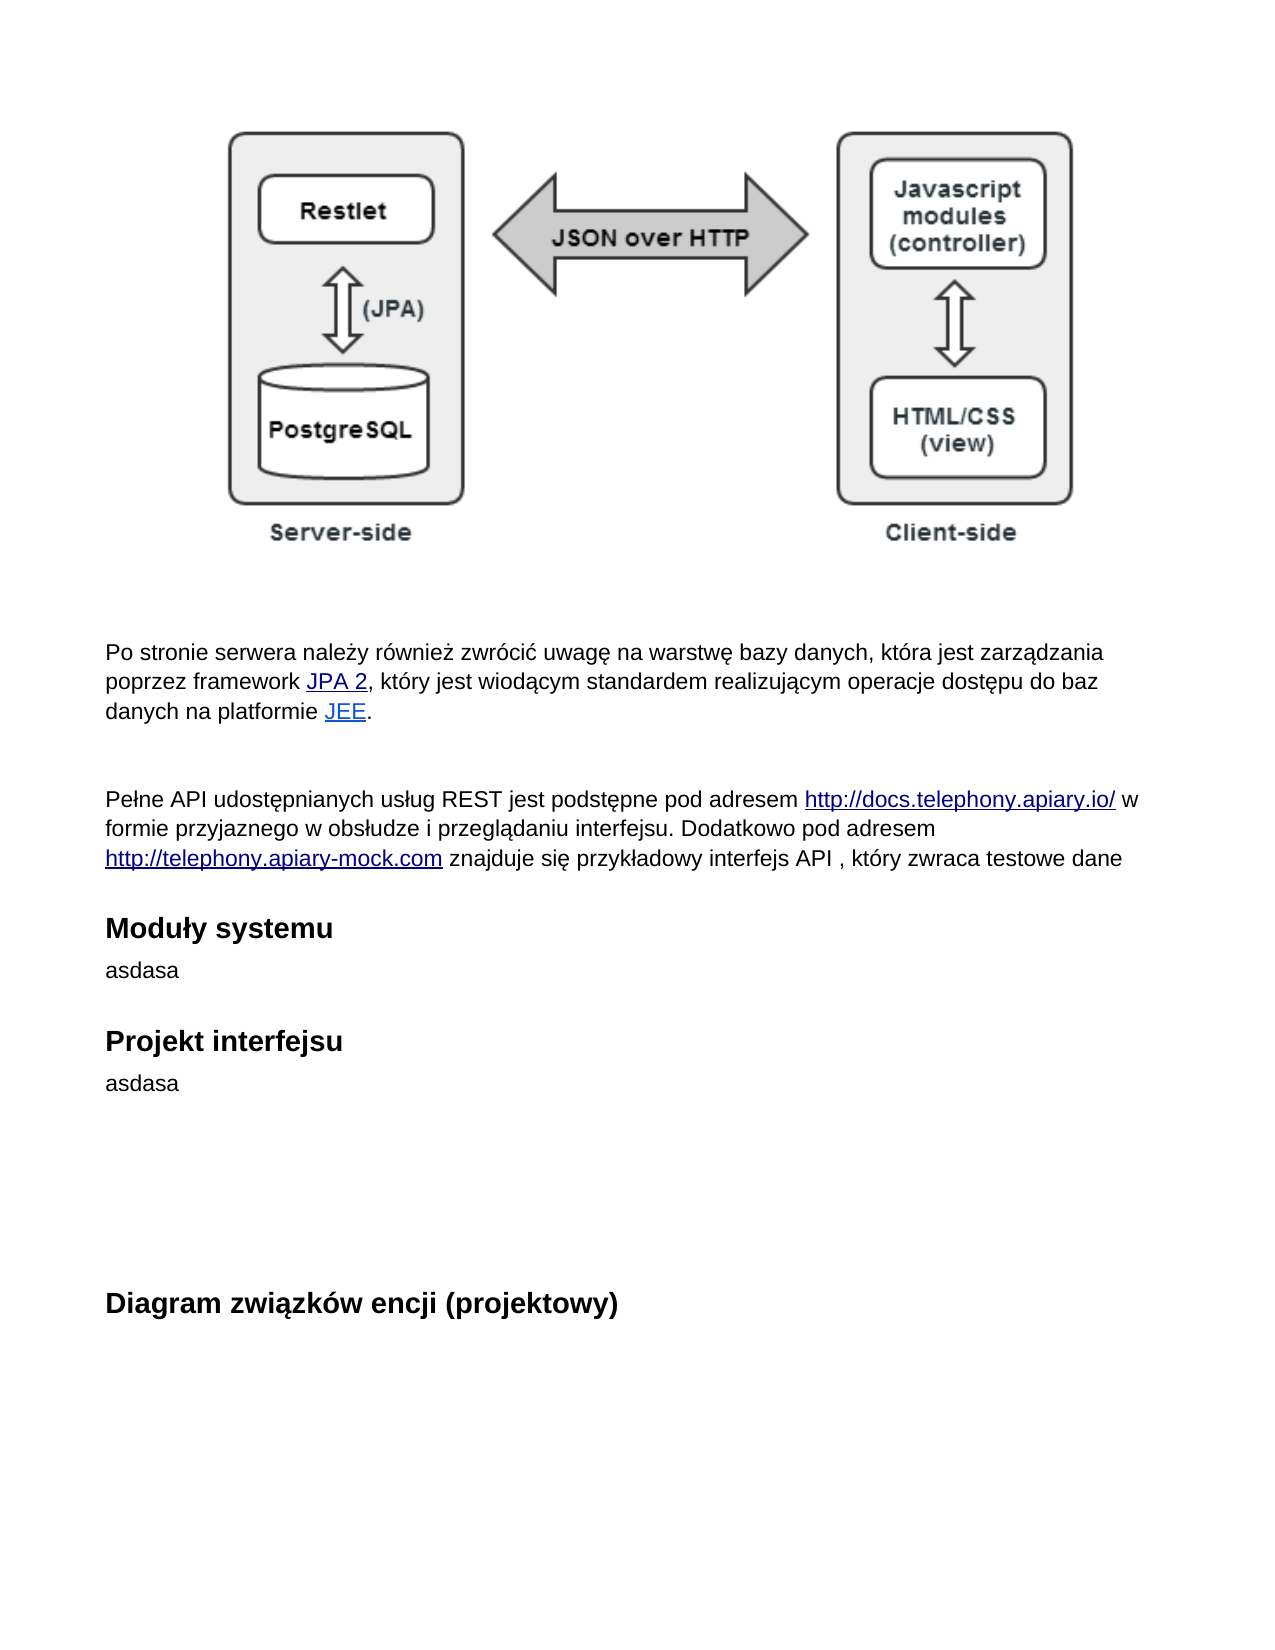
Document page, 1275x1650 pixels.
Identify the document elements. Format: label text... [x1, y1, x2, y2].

text Po stronie serwera należy również zwrócić uwagę na warstwę bazy danych, która jest zarządzania poprzez framework JPA 2, który jest wiodącym standardem realizującym operacje dostępu do baz danych na platformie JEE. [105, 640, 1170, 724]
text Pełne API udostępnianych usług REST jest podstępne pod adresem http://docs.telephony.apiary.io/ w formie przyjaznego w obsłudze i przeglądaniu interfejsu. Dodatkowo pod adresem http://telephony.apiary-mock.com znajduje się przykładowy interfejs API , który zwraca testowe dane [105, 787, 1170, 871]
subtitle Projekt interfejsu [105, 1025, 1170, 1057]
text asdasa [105, 958, 1170, 983]
picture [126, 59, 1114, 578]
text asdasa [105, 1071, 1170, 1096]
subtitle Diagram związków encji (projektowy) [105, 1287, 1170, 1320]
subtitle Moduły systemu [105, 912, 1170, 945]
